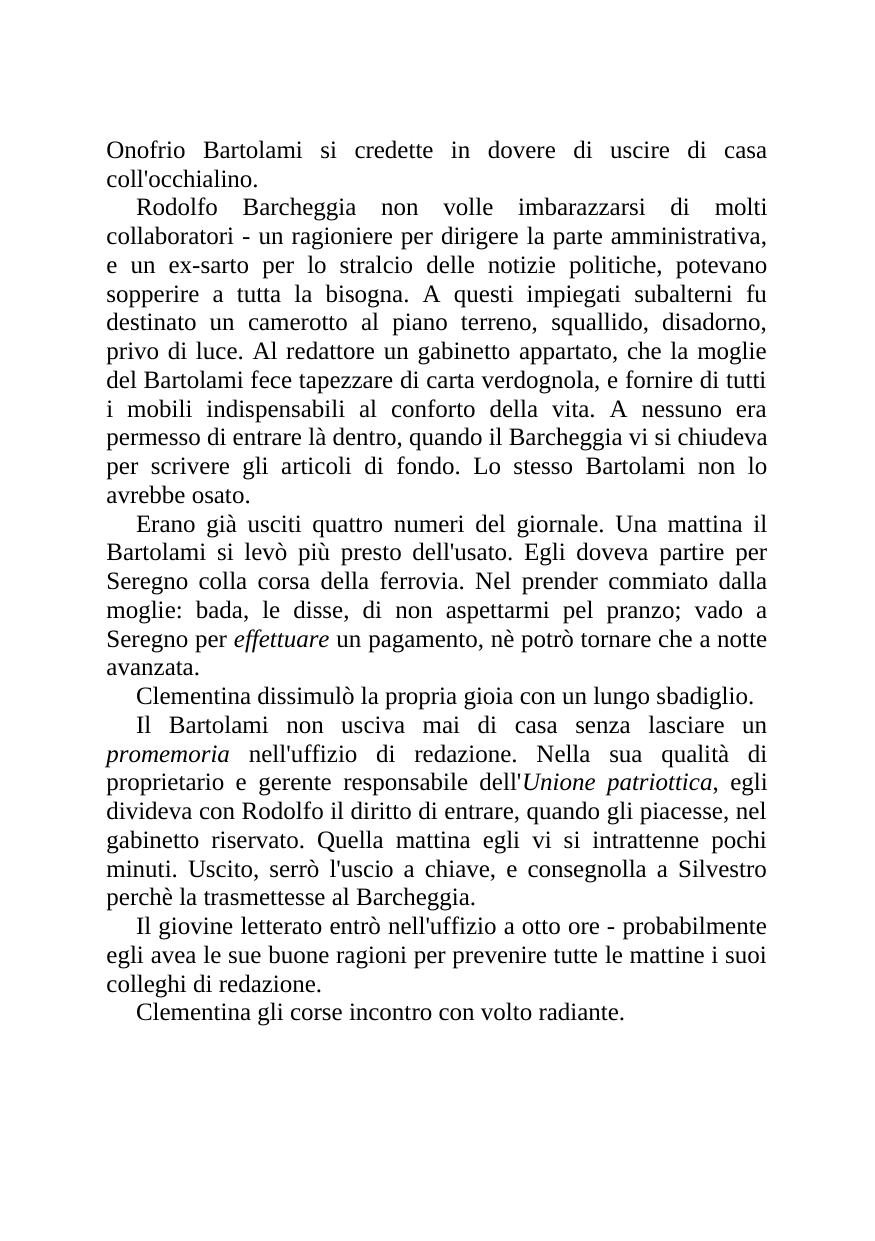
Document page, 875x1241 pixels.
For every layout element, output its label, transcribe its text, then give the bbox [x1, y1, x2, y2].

text Il giovine letterato entrò nell'uffizio a otto ore - probabilmente egli avea le sue buone ragioni per prevenire tutte le mattine i suoi colleghi di redazione. [106, 911, 768, 997]
text Clementina gli corse incontro con volto radiante. [106, 997, 768, 1026]
text Erano già usciti quattro numeri del giornale. Una mattina il Bartolami si levò più presto dell'usato. Egli doveva partire per Seregno colla corsa della ferrovia. Nel prender commiato dalla moglie: bada, le disse, di non aspettarmi pel pranzo; vado a Seregno per effettuare un pagamento, nè potrò tornare che a notte avanzata. [106, 509, 768, 681]
text Clementina dissimulò la propria gioia con un lungo sbadiglio. [106, 681, 768, 710]
text Onofrio Bartolami si credette in dovere di uscire di casa coll'occhialino. [106, 135, 768, 192]
text Rodolfo Barcheggia non volle imbarazzarsi di molti collaboratori - un ragioniere per dirigere la parte amministrativa, e un ex-sarto per lo stralcio delle notizie politiche, potevano sopperire a tutta la bisogna. A questi impiegati subalterni fu destinato un camerotto al piano terreno, squallido, disadorno, privo di luce. Al redattore un gabinetto appartato, che la moglie del Bartolami fece tapezzare di carta verdognola, e fornire di tutti i mobili indispensabili al conforto della vita. A nessuno era permesso di entrare là dentro, quando il Barcheggia vi si chiudeva per scrivere gli articoli di fondo. Lo stesso Bartolami non lo avrebbe osato. [106, 192, 768, 509]
text Il Bartolami non usciva mai di casa senza lasciare un promemoria nell'uffizio di redazione. Nella sua qualità di proprietario e gerente responsabile dell'Unione patriottica, egli divideva con Rodolfo il diritto di entrare, quando gli piacesse, nel gabinetto riservato. Quella mattina egli vi si intrattenne pochi minuti. Uscito, serrò l'uscio a chiave, e consegnolla a Silvestro perchè la trasmettesse al Barcheggia. [106, 710, 768, 911]
